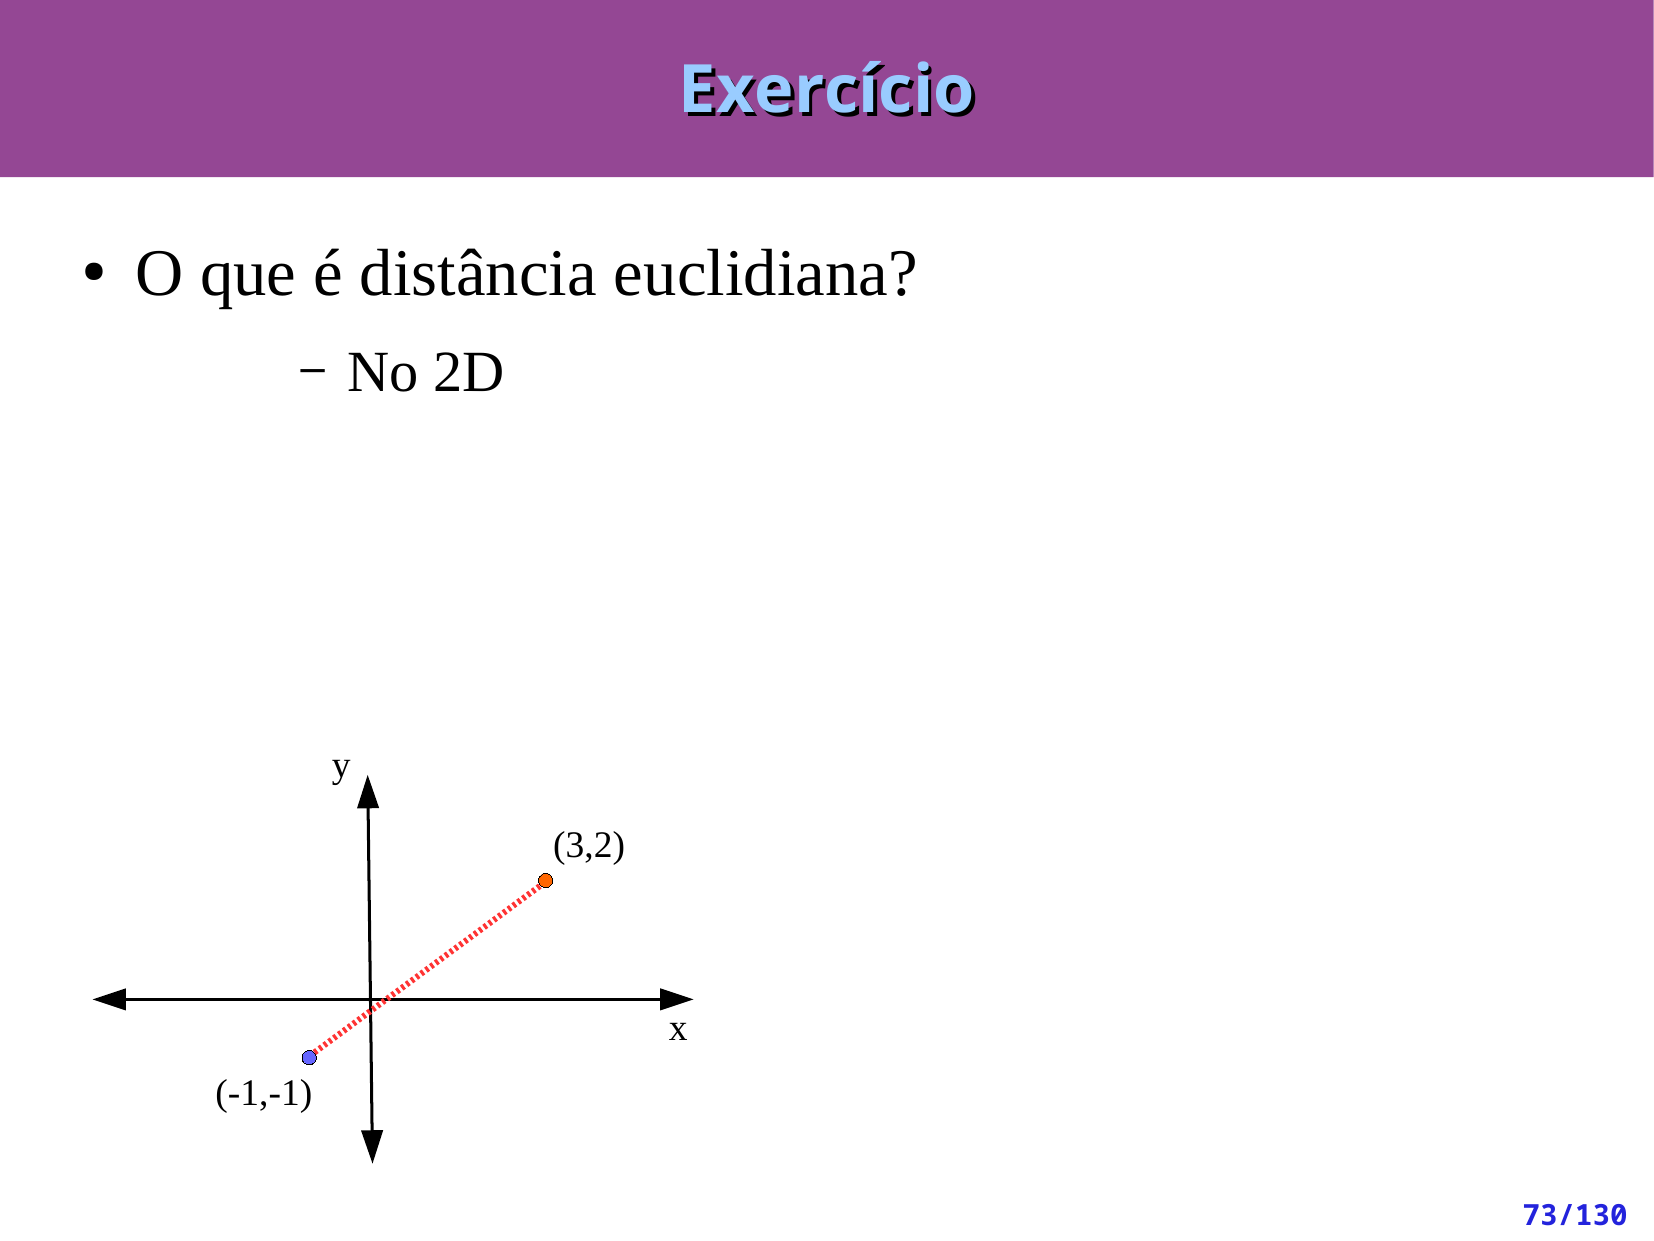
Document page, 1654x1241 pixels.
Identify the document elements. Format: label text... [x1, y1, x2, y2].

text_box [538, 874, 553, 888]
title Exercício [82, 0, 1571, 176]
text_box [302, 1050, 317, 1064]
text_box x [654, 999, 703, 1056]
text_box (-1,-1) [200, 1064, 328, 1122]
text_box y [317, 736, 375, 803]
list O que é distância euclidiana? No 2D [64, 236, 1553, 405]
text_box (3,2) [538, 816, 641, 874]
